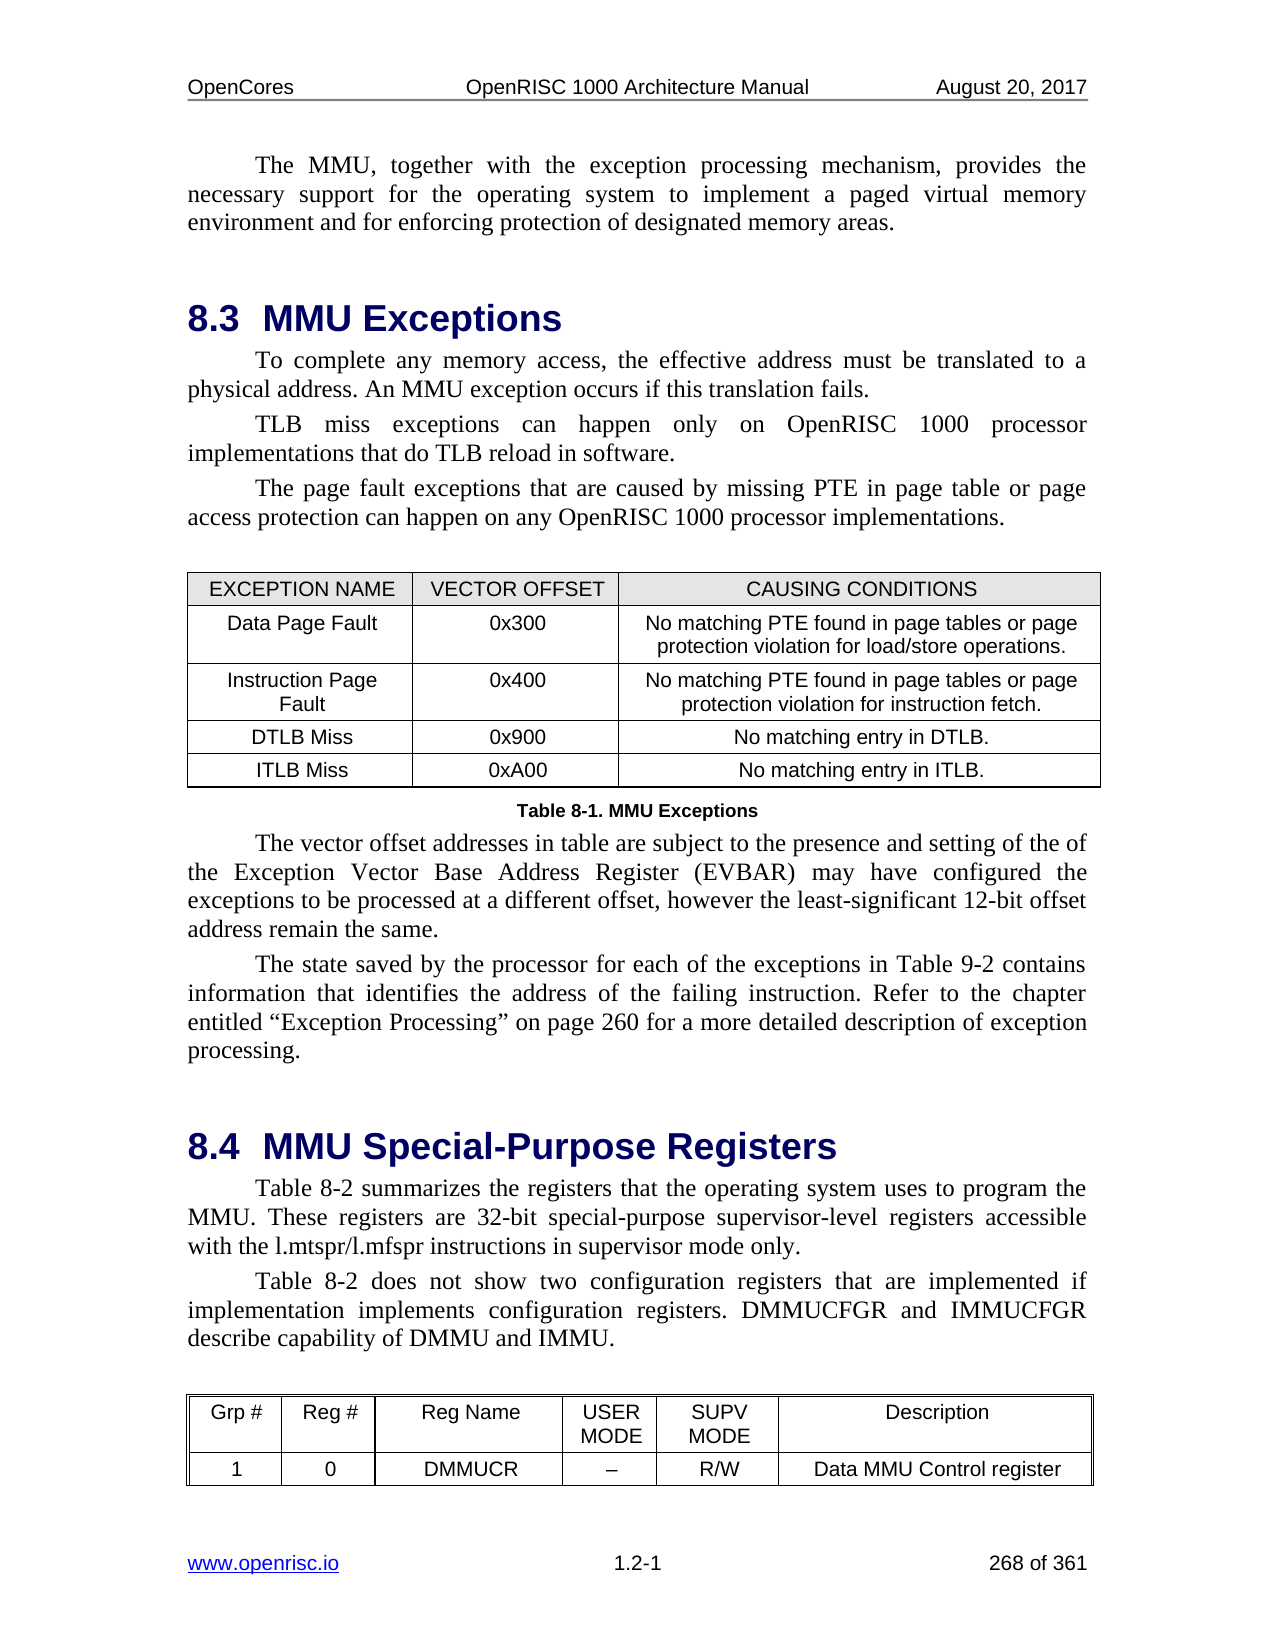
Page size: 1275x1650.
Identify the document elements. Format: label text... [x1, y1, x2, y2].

table_cell No matching entry in ITLB. [619, 754, 1100, 786]
table_header Reg Name [376, 1397, 562, 1452]
table_cell No matching PTE found in page tables or page protection violation for instruction fetch. [619, 664, 1100, 720]
table_cell 0x900 [413, 721, 618, 753]
text Table 8-1. MMU Exceptions [187, 800, 1087, 822]
text The vector offset addresses in table are subject to the presence and setting of the of the Exception Vector Base Address Register (EVBAR) may have configured the exceptions to be processed at a different offset, however the least-significant 12-bit offset address remain the same. [187, 828, 1087, 943]
table_cell R/W [657, 1453, 778, 1485]
table_header EXCEPTION NAME [188, 573, 412, 605]
table_cell 0 [282, 1453, 374, 1485]
table_header USER MODE [563, 1397, 656, 1452]
table_cell No matching PTE found in page tables or page protection violation for load/store operations. [619, 606, 1100, 662]
table_cell 0x400 [413, 664, 618, 720]
text Table 8-2 does not show two configuration registers that are implemented if implementation implements configuration registers. DMMUCFGR and IMMUCFGR describe capability of DMMU and IMMU. [187, 1266, 1087, 1352]
text TLB miss exceptions can happen only on OpenRISC 1000 processor implementations that do TLB reload in software. [187, 409, 1087, 467]
subtitle MMU Exceptions [187, 296, 1087, 339]
table_cell No matching entry in DTLB. [619, 721, 1100, 753]
table_header Reg # [282, 1397, 374, 1452]
table_cell – [563, 1453, 656, 1485]
text The MMU, together with the exception processing mechanism, provides the necessary support for the operating system to implement a paged virtual memory environment and for enforcing protection of designated memory areas. [187, 150, 1087, 236]
table_cell 1 [190, 1453, 281, 1485]
text The state saved by the processor for each of the exceptions in Table 9-2 contains information that identifies the address of the failing instruction. Refer to the chapter entitled “Exception Processing” on page 256 for a more detailed description of exception processing. [187, 949, 1087, 1064]
table_header VECTOR OFFSET [413, 573, 618, 605]
text Table 8-2 summarizes the registers that the operating system uses to program the MMU. These registers are 32-bit special-purpose supervisor-level registers accessible with the l.mtspr/l.mfspr instructions in supervisor mode only. [187, 1173, 1087, 1260]
table_cell DTLB Miss [188, 721, 412, 753]
table_header SUPV MODE [657, 1397, 778, 1452]
table_header Grp # [190, 1397, 281, 1452]
table_cell Data MMU Control register [779, 1453, 1091, 1485]
text The page fault exceptions that are caused by missing PTE in page table or page access protection can happen on any OpenRISC 1000 processor implementations. [187, 473, 1087, 531]
table_cell Data Page Fault [188, 606, 412, 662]
table_cell DMMUCR [376, 1453, 562, 1485]
table_cell 0x300 [413, 606, 618, 662]
table_header Description [779, 1397, 1091, 1452]
text To complete any memory access, the effective address must be translated to a physical address. An MMU exception occurs if this translation fails. [187, 346, 1087, 403]
table_cell 0xA00 [413, 754, 618, 786]
table_cell Instruction Page Fault [188, 664, 412, 720]
table_header CAUSING CONDITIONS [619, 573, 1100, 605]
subtitle MMU Special-Purpose Registers [187, 1124, 1087, 1167]
table_cell ITLB Miss [188, 754, 412, 786]
